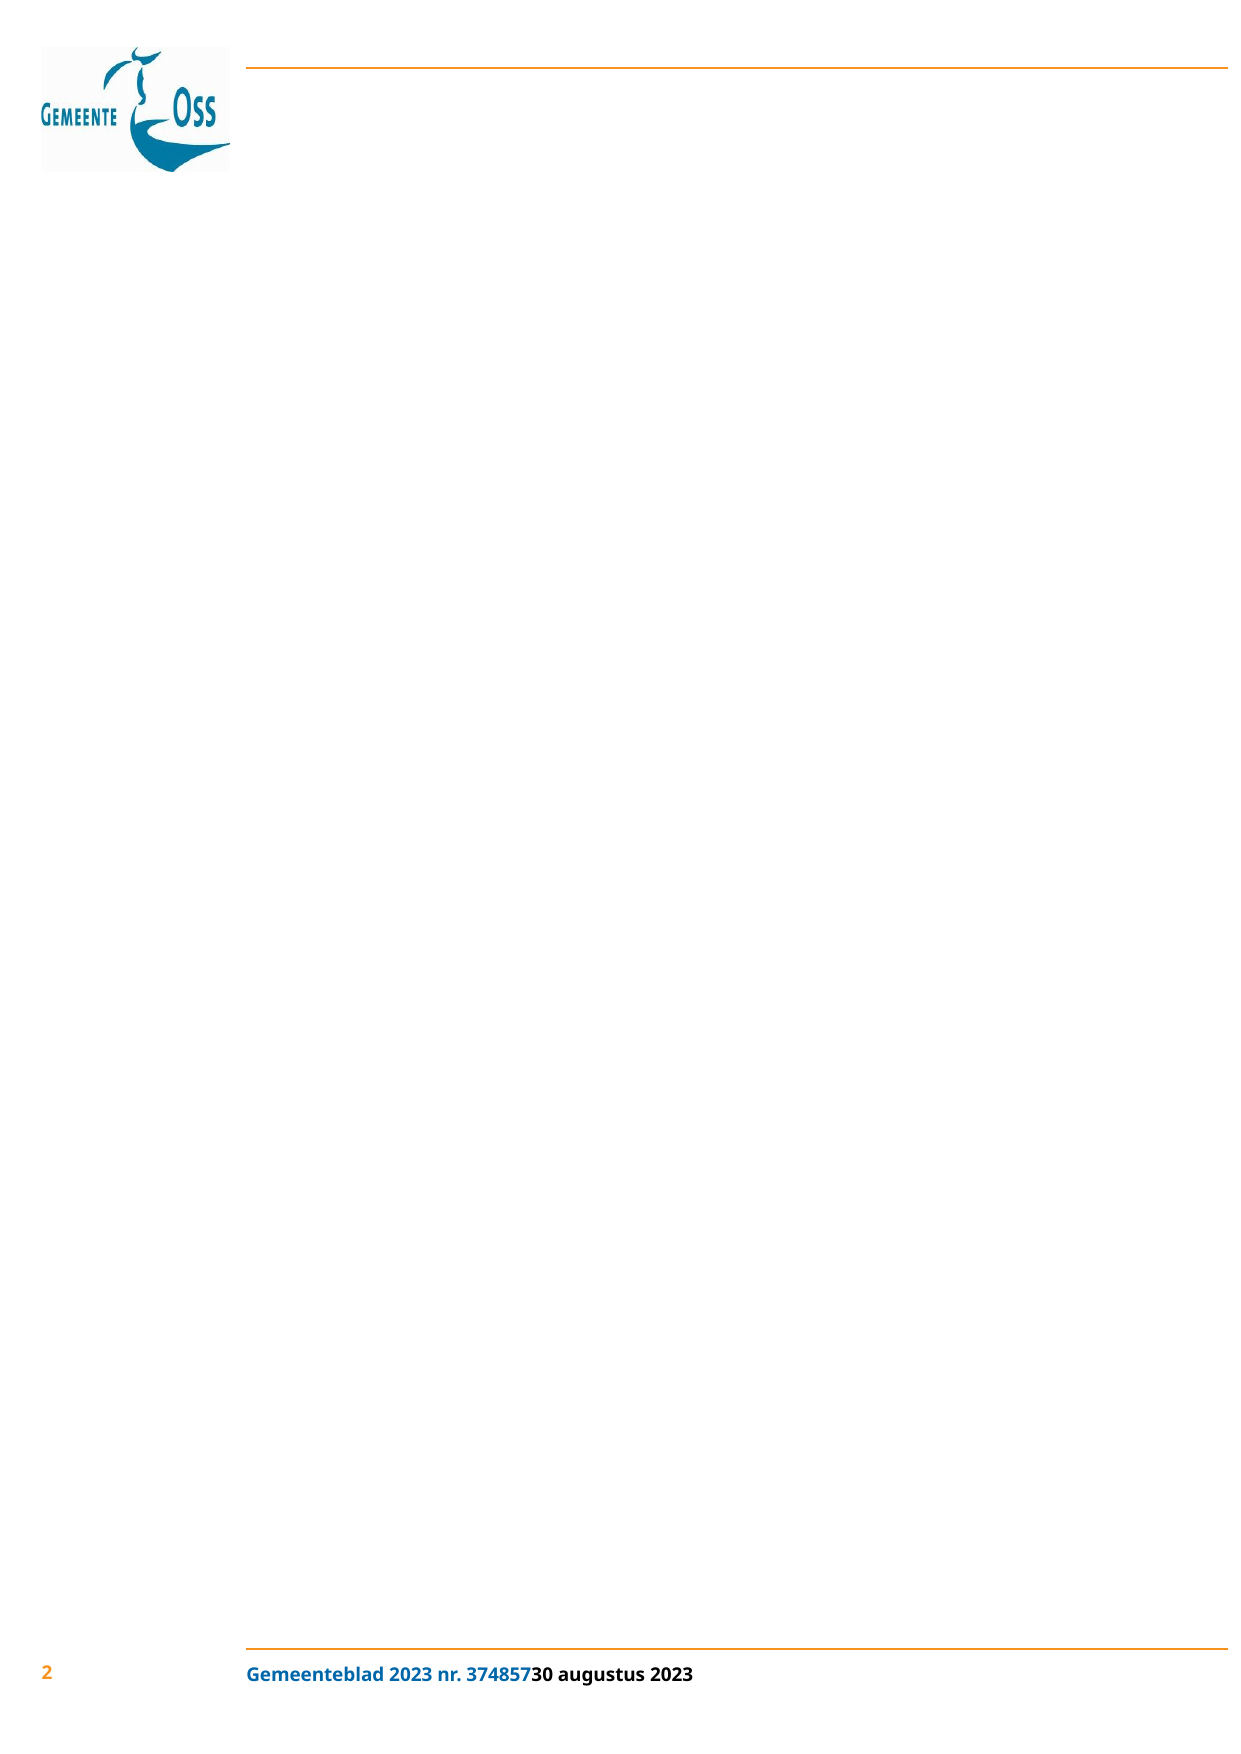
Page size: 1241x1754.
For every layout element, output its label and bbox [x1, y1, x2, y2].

picture [41, 47, 231, 172]
